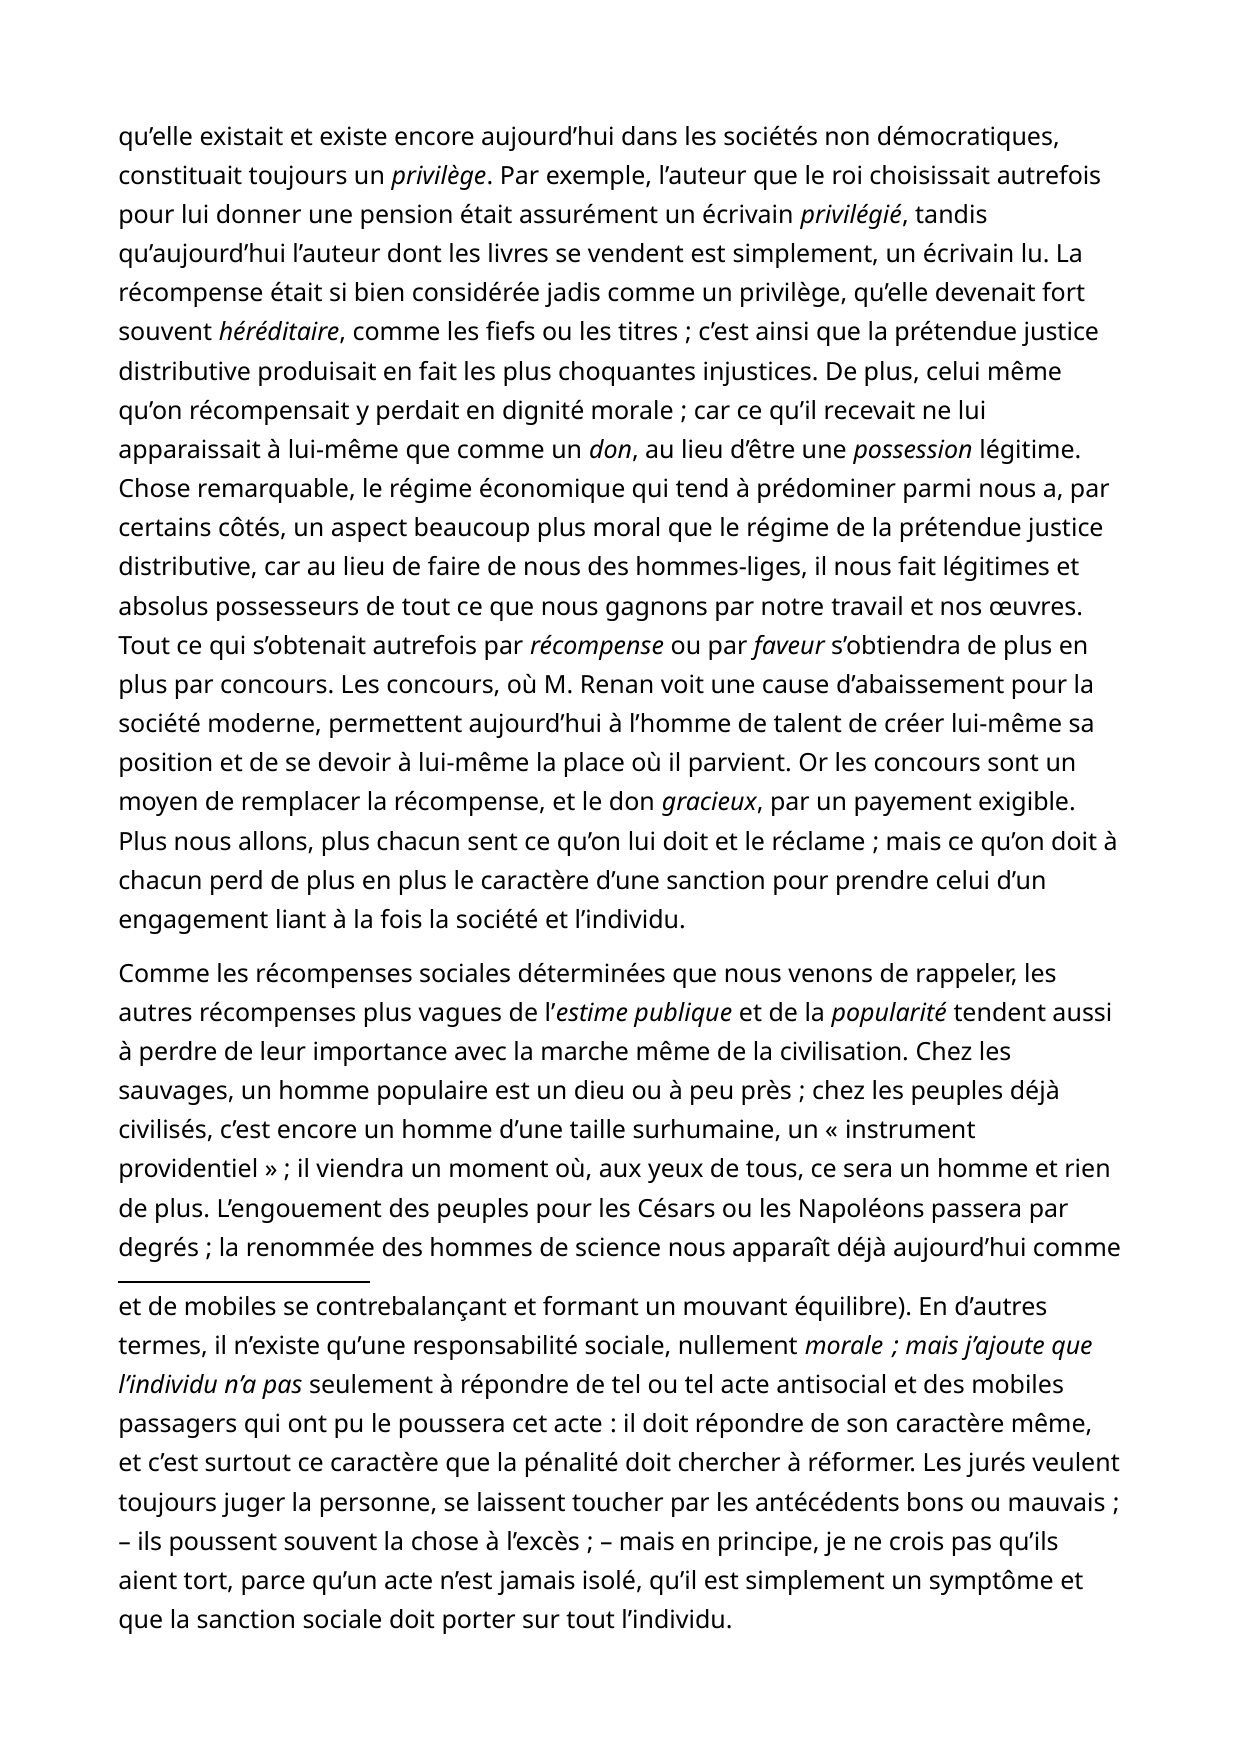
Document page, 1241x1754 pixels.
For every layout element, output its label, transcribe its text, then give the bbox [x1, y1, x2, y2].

text et de mobiles se contrebalançant et formant un mouvant équilibre). En d’autres termes, il n’existe qu’une responsabilité sociale, nullement morale ; mais j’ajoute que l’individu n’a pas seulement à répondre de tel ou tel acte antisocial et des mobiles passagers qui ont pu le poussera cet acte : il doit répondre de son caractère même, et c’est surtout ce caractère que la pénalité doit chercher à réformer. Les jurés veulent toujours juger la personne, se laissent toucher par les antécédents bons ou mauvais ; – ils poussent souvent la chose à l’excès ; – mais en principe, je ne crois pas qu’ils aient tort, parce qu’un acte n’est jamais isolé, qu’il est simplement un symptôme et que la sanction sociale doit porter sur tout l’individu. [118, 1288, 1122, 1636]
text qu’elle existait et existe encore aujourd’hui dans les sociétés non démocratiques, constituait toujours un privilège. Par exemple, l’auteur que le roi choisissait autrefois pour lui donner une pension était assurément un écrivain privilégié, tandis qu’aujourd’hui l’auteur dont les livres se vendent est simplement, un écrivain lu. La récompense était si bien considérée jadis comme un privilège, qu’elle devenait fort souvent héréditaire, comme les fiefs ou les titres ; c’est ainsi que la prétendue justice distributive produisait en fait les plus choquantes injustices. De plus, celui même qu’on récompensait y perdait en dignité morale ; car ce qu’il recevait ne lui apparaissait à lui-même que comme un don, au lieu d’être une possession légitime. Chose remarquable, le régime économique qui tend à prédominer parmi nous a, par certains côtés, un aspect beaucoup plus moral que le régime de la prétendue justice distributive, car au lieu de faire de nous des hommes-liges, il nous fait légitimes et absolus possesseurs de tout ce que nous gagnons par notre travail et nos œuvres. Tout ce qui s’obtenait autrefois par récompense ou par faveur s’obtiendra de plus en plus par concours. Les concours, où M. Renan voit une cause d’abaissement pour la société moderne, permettent aujourd’hui à l’homme de talent de créer lui-même sa position et de se devoir à lui-même la place où il parvient. Or les concours sont un moyen de remplacer la récompense, et le don gracieux, par un payement exigible. Plus nous allons, plus chacun sent ce qu’on lui doit et le réclame ; mais ce qu’on doit à chacun perd de plus en plus le caractère d’une sanction pour prendre celui d’un engagement liant à la fois la société et l’individu. [118, 118, 1122, 936]
text Comme les récompenses sociales déterminées que nous venons de rappeler, les autres récompenses plus vagues de l’estime publique et de la popularité tendent aussi à perdre de leur importance avec la marche même de la civilisation. Chez les sauvages, un homme populaire est un dieu ou à peu près ; chez les peuples déjà civilisés, c’est encore un homme d’une taille surhumaine, un « instrument providentiel » ; il viendra un moment où, aux yeux de tous, ce sera un homme et rien de plus. L’engouement des peuples pour les Césars ou les Napoléons passera par degrés ; la renommée des hommes de science nous apparaît déjà aujourd’hui comme [118, 955, 1122, 1263]
